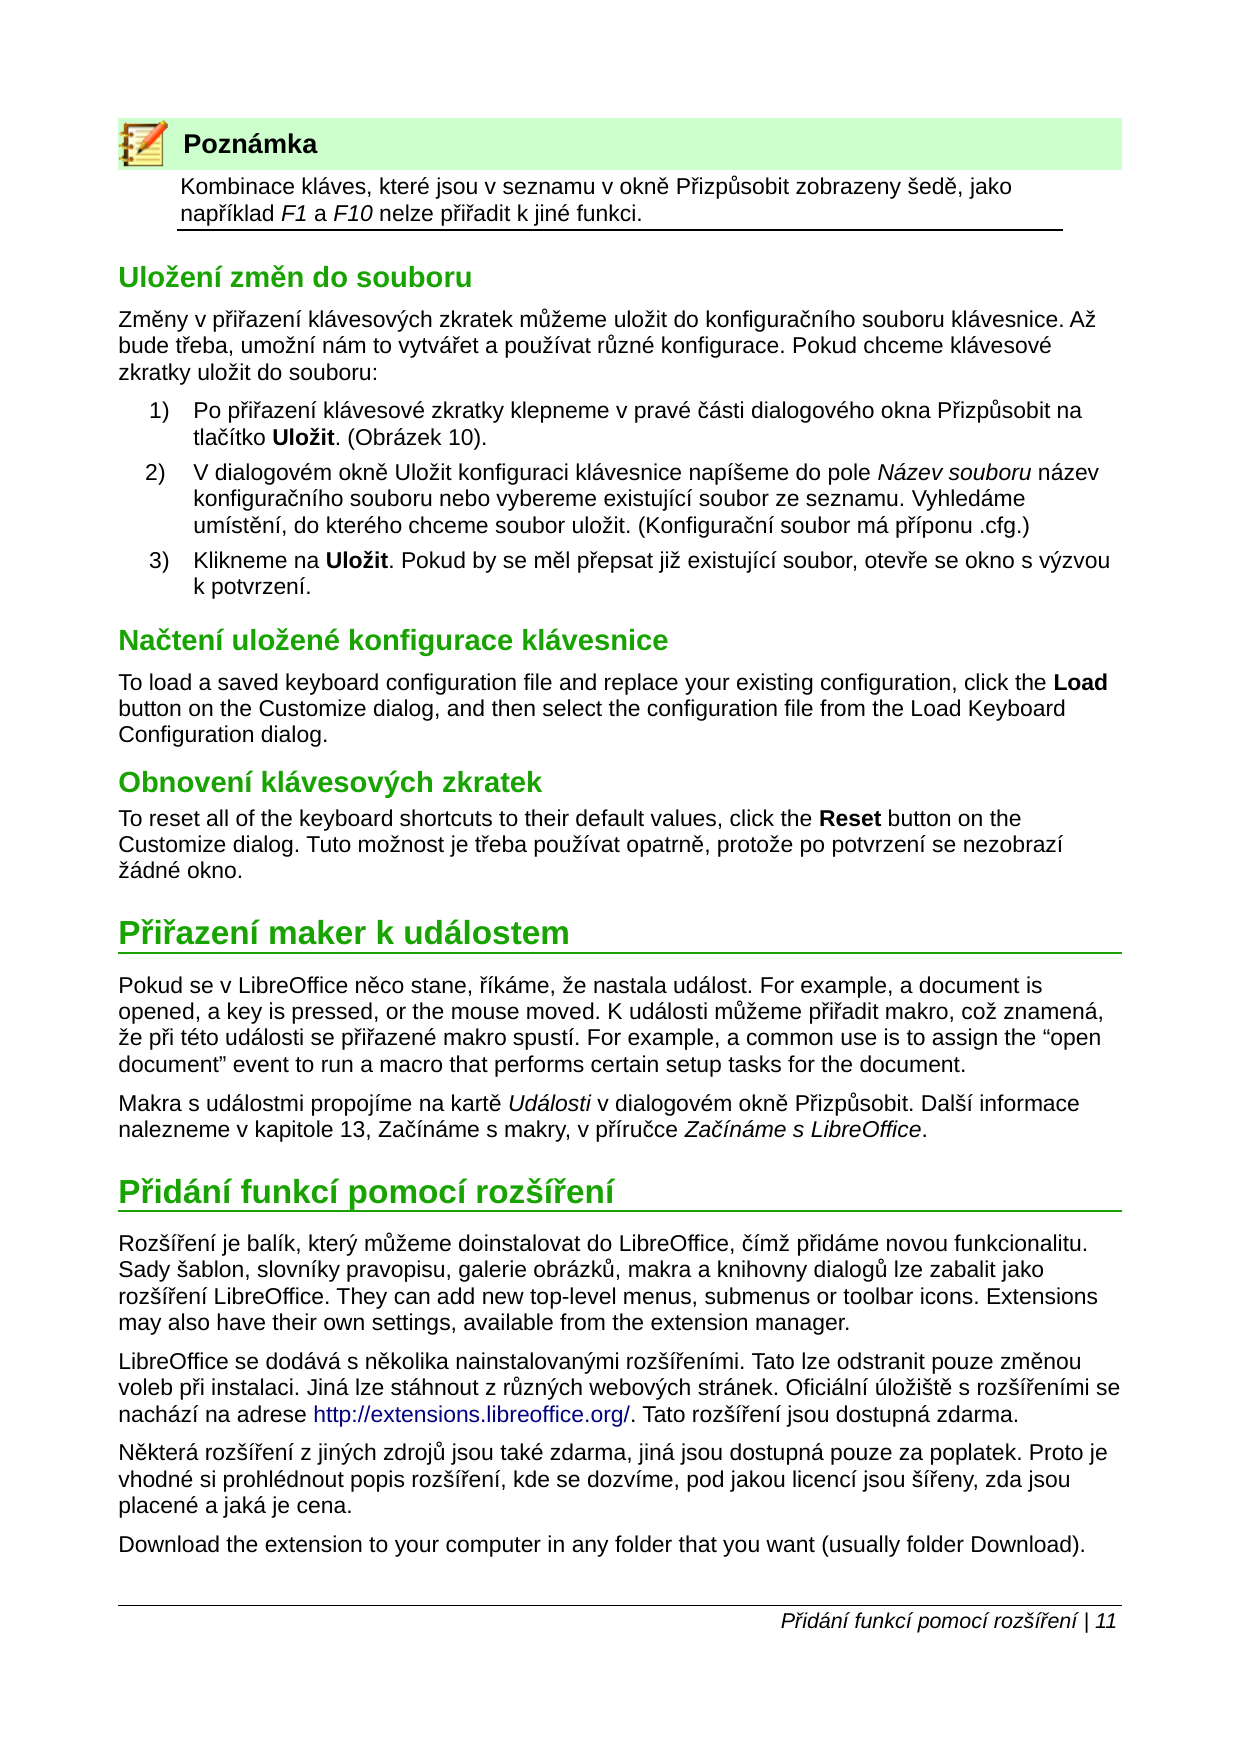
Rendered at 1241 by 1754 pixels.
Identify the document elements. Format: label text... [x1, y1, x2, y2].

text Kombinace kláves, které jsou v seznamu v okně Přizpůsobit zobrazeny šedě, jako například F1 a F10 nelze přiřadit k jiné funkci. [177, 170, 1063, 229]
subtitle Uložení změn do souboru [118, 261, 1122, 294]
subtitle Přiřazení maker k událostem [118, 913, 1122, 952]
list Po přiřazení klávesové zkratky klepneme v pravé části dialogového okna Přizpůsobit na tlačítko Uložit. (Obrázek 10). [169, 397, 1122, 450]
text LibreOffice se dodává s několika nainstalovanými rozšířeními. Tato lze odstranit pouze změnou voleb při instalaci. Jiná lze stáhnout z různých webových stránek. Oficiální úložiště s rozšířeními se nachází na adrese http://extensions.libreoffice.org/. Tato rozšíření jsou dostupná zdarma. [118, 1348, 1122, 1427]
text To load a saved keyboard configuration file and replace your existing configuration, click the Load button on the Customize dialog, and then select the configuration file from the Load Keyboard Configuration dialog. [118, 668, 1122, 748]
subtitle Obnovení klávesových zkratek [118, 765, 1122, 799]
text Download the extension to your computer in any folder that you want (usually folder Download). [118, 1531, 1122, 1557]
list Změny v přiřazení klávesových zkratek můžeme uložit do konfiguračního souboru klávesnice. Až bude třeba, umožní nám to vytvářet a používat různé konfigurace. Pokud chceme klávesové zkratky uložit do souboru: [118, 306, 1122, 385]
text To reset all of the keyboard shortcuts to their default values, click the Reset button on the Customize dialog. Tuto možnost je třeba používat opatrně, protože po potvrzení se nezobrazí žádné okno. [118, 805, 1122, 884]
subtitle Načtení uložené konfigurace klávesnice [118, 623, 1122, 657]
text Pokud se v LibreOffice něco stane, říkáme, že nastala událost. For example, a document is opened, a key is pressed, or the mouse moved. K události můžeme přiřadit makro, což znamená, že při této události se přiřazené makro spustí. For example, a common use is to assign the “open document” event to run a macro that performs certain setup tasks for the document. [118, 972, 1122, 1077]
subtitle Poznámka [118, 118, 1122, 170]
list Klikneme na Uložit. Pokud by se měl přepsat již existující soubor, otevře se okno s výzvou k potvrzení. [169, 547, 1122, 599]
text Makra s událostmi propojíme na kartě Události v dialogovém okně Přizpůsobit. Další informace nalezneme v kapitole 13, Začínáme s makry, v příručce Začínáme s LibreOffice. [118, 1089, 1122, 1142]
picture [119, 119, 170, 170]
text Některá rozšíření z jiných zdrojů jsou také zdarma, jiná jsou dostupná pouze za poplatek. Proto je vhodné si prohlédnout popis rozšíření, kde se dozvíme, pod jakou licencí jsou šířeny, zda jsou placené a jaká je cena. [118, 1439, 1122, 1518]
subtitle Přidání funkcí pomocí rozšíření [118, 1172, 1122, 1210]
text Rozšíření je balík, který můžeme doinstalovat do LibreOffice, čímž přidáme novou funkcionalitu. Sady šablon, slovníky pravopisu, galerie obrázků, makra a knihovny dialogů lze zabalit jako rozšíření LibreOffice. They can add new top-level menus, submenus or toolbar icons. Extensions may also have their own settings, available from the extension manager. [118, 1230, 1122, 1335]
list V dialogovém okně Uložit konfiguraci klávesnice napíšeme do pole Název souboru název konfiguračního souboru nebo vybereme existující soubor ze seznamu. Vyhledáme umístění, do kterého chceme soubor uložit. (Konfigurační soubor má příponu .cfg.) [165, 459, 1122, 538]
